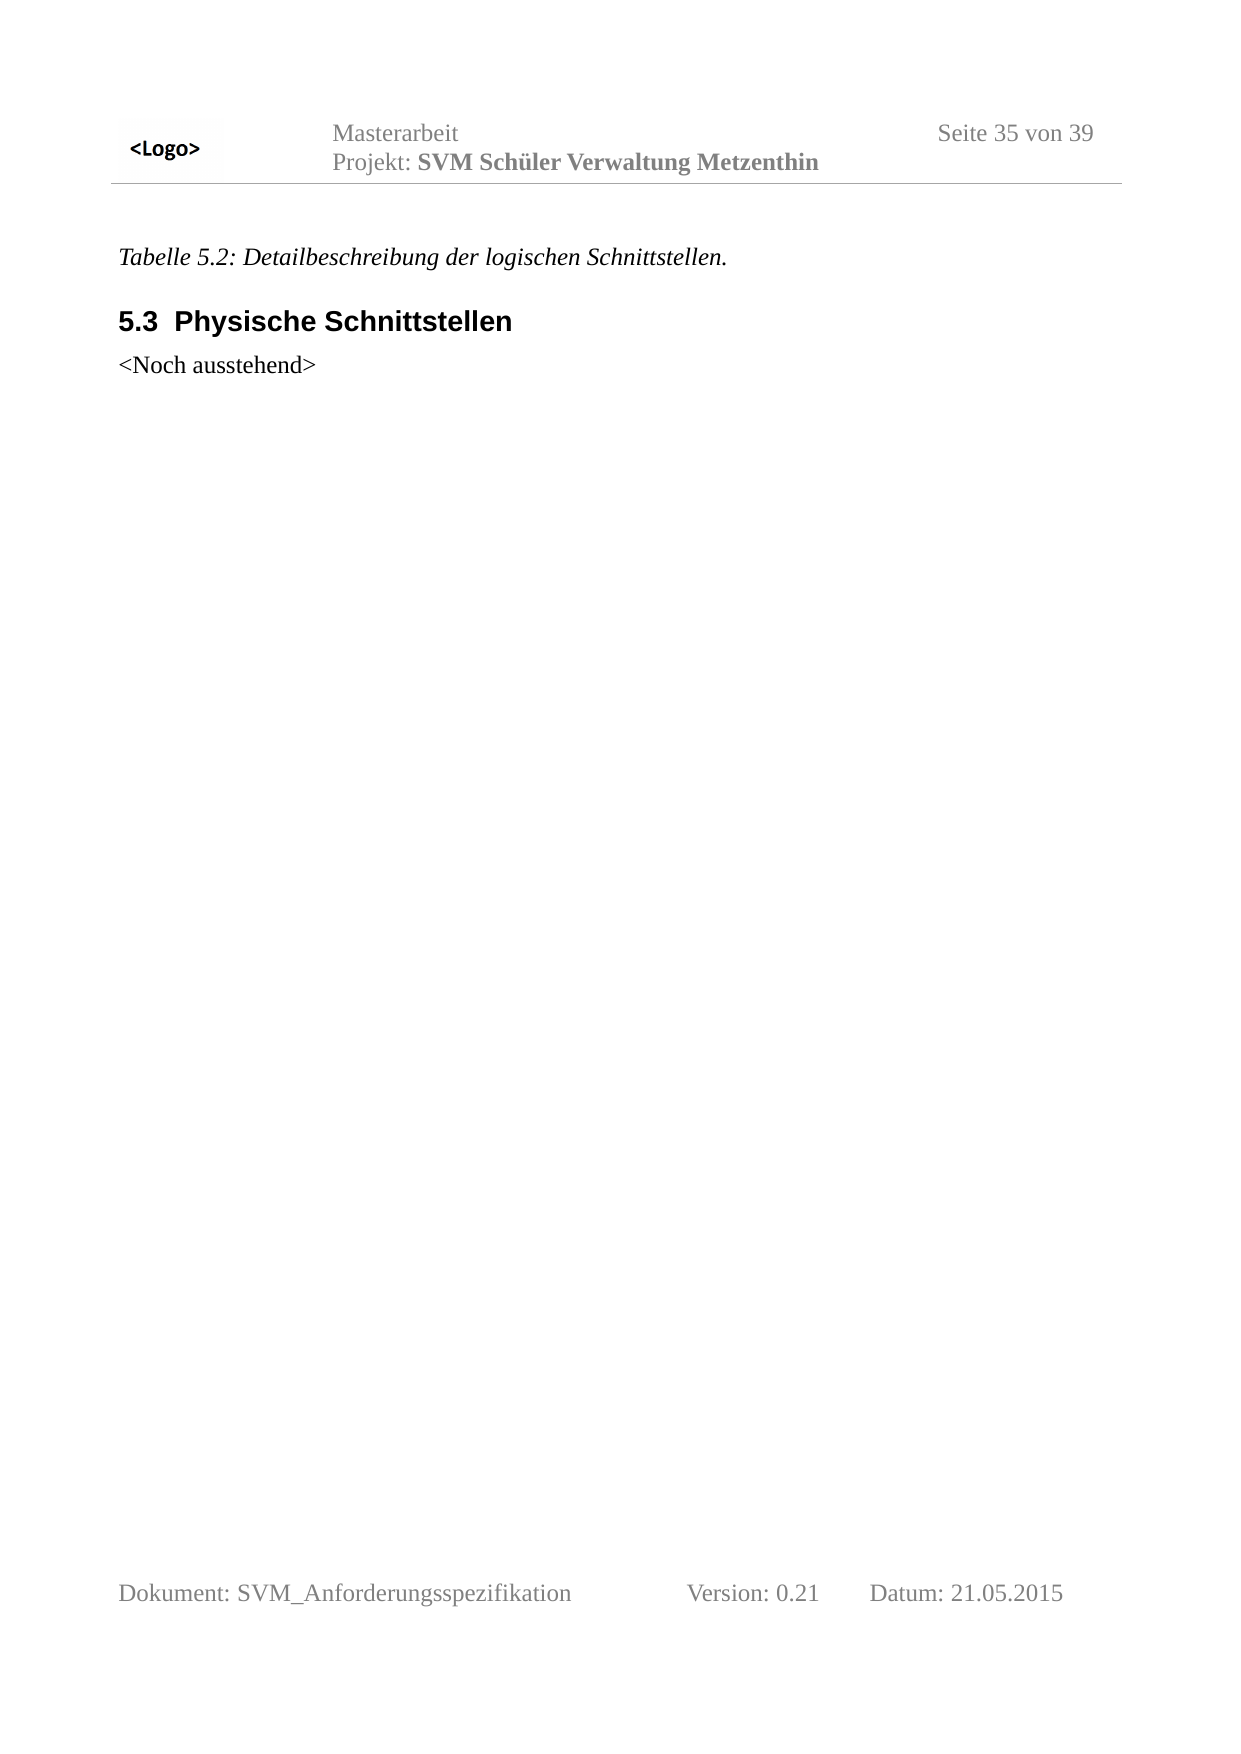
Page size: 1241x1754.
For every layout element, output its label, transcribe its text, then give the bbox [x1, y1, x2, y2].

subtitle Physische Schnittstellen [118, 304, 1122, 338]
text Tabelle 5.2: Detailbeschreibung der logischen Schnittstellen. [118, 242, 1122, 271]
text <Noch ausstehend> [118, 350, 1122, 379]
picture [118, 118, 224, 183]
